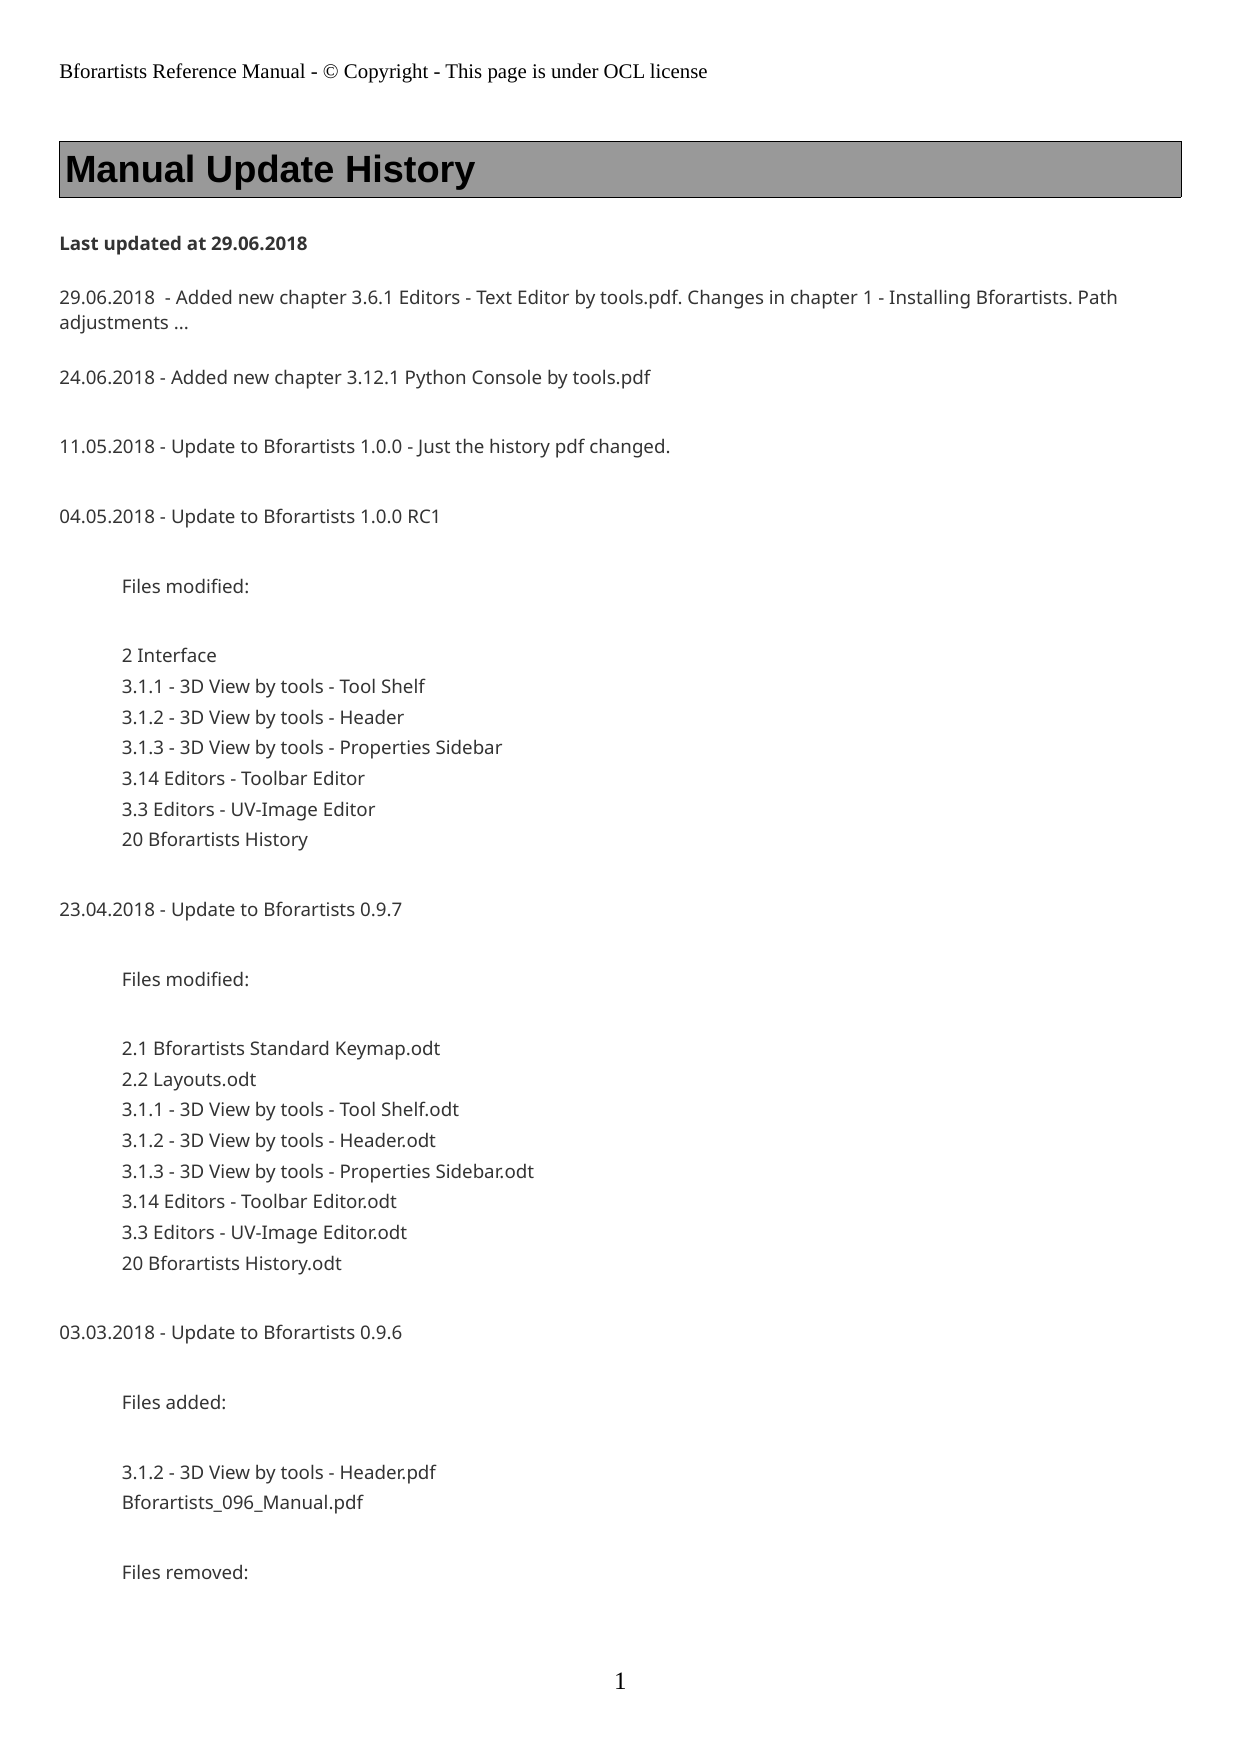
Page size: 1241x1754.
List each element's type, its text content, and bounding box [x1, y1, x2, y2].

text Files modified: [122, 966, 1181, 991]
text 29.06.2018 - Added new chapter 3.6.1 Editors - Text Editor by tools.pdf. Changes in chapter 1 - Installing Bforartists. Path adjustments ... [59, 284, 1181, 335]
text 2 Interface 3.1.1 - 3D View by tools - Tool Shelf 3.1.2 - 3D View by tools - Header 3.1.3 - 3D View by tools - Properties Sidebar 3.14 Editors - Toolbar Editor 3.3 Editors - UV-Image Editor 20 Bforartists History [122, 643, 1181, 852]
text 11.05.2018 - Update to Bforartists 1.0.0 - Just the history pdf changed. [59, 434, 1181, 459]
text 2.1 Bforartists Standard Keymap.odt 2.2 Layouts.odt 3.1.1 - 3D View by tools - Tool Shelf.odt 3.1.2 - 3D View by tools - Header.odt 3.1.3 - 3D View by tools - Properties Sidebar.odt 3.14 Editors - Toolbar Editor.odt 3.3 Editors - UV-Image Editor.odt 20 Bforartists History.odt [122, 1036, 1181, 1275]
text Files removed: [122, 1559, 1181, 1585]
text 04.05.2018 - Update to Bforartists 1.0.0 RC1 [59, 503, 1181, 529]
text Last updated at 29.06.2018 [59, 230, 1181, 255]
table_header Manual Update History [60, 142, 1181, 197]
text 03.03.2018 - Update to Bforartists 0.9.6 [59, 1319, 1181, 1345]
text Files added: [122, 1389, 1181, 1415]
text 23.04.2018 - Update to Bforartists 0.9.7 [59, 896, 1181, 922]
text 24.06.2018 - Added new chapter 3.12.1 Python Console by tools.pdf [59, 364, 1181, 389]
text 3.1.2 - 3D View by tools - Header.pdf Bforartists_096_Manual.pdf [122, 1459, 1181, 1515]
text Files modified: [122, 573, 1181, 598]
